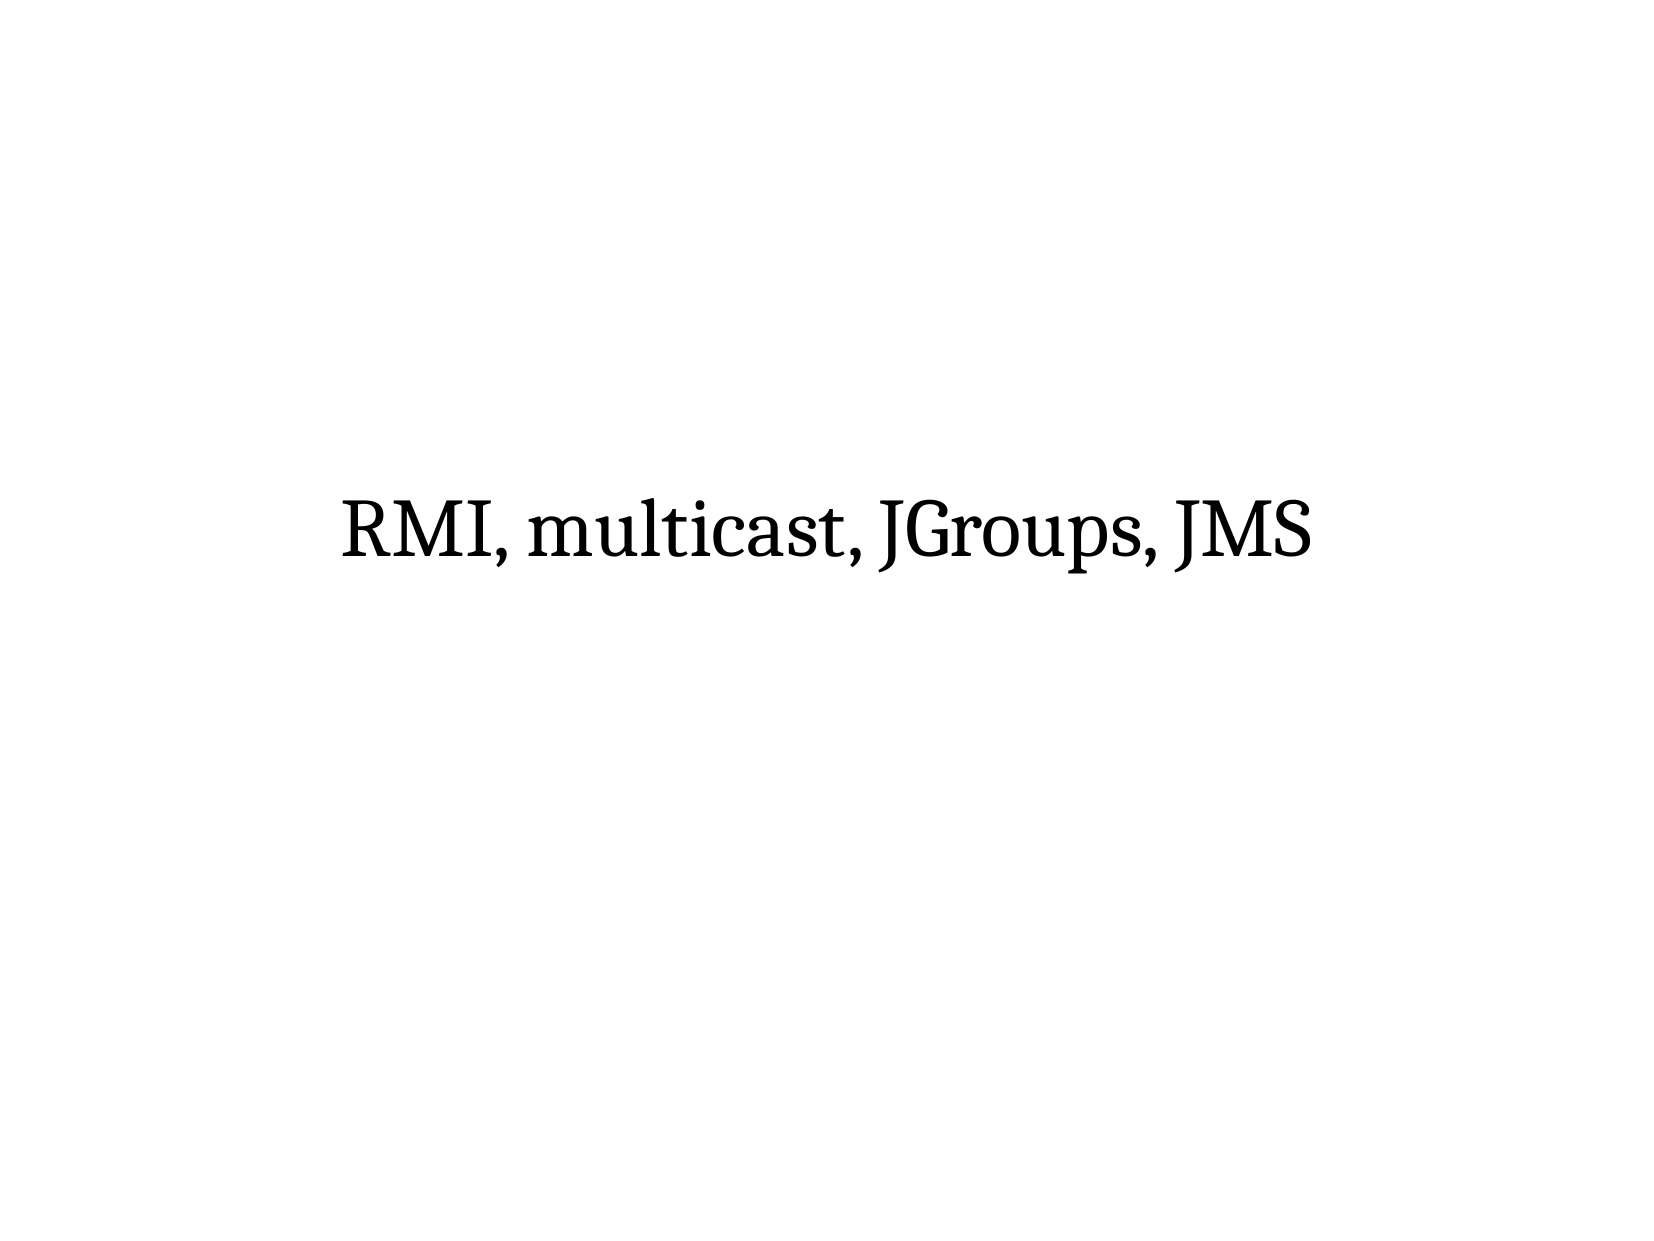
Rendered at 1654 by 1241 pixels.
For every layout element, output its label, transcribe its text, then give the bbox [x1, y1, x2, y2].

subtitle RMI, multicast, JGroups, JMS [82, 49, 1571, 1010]
